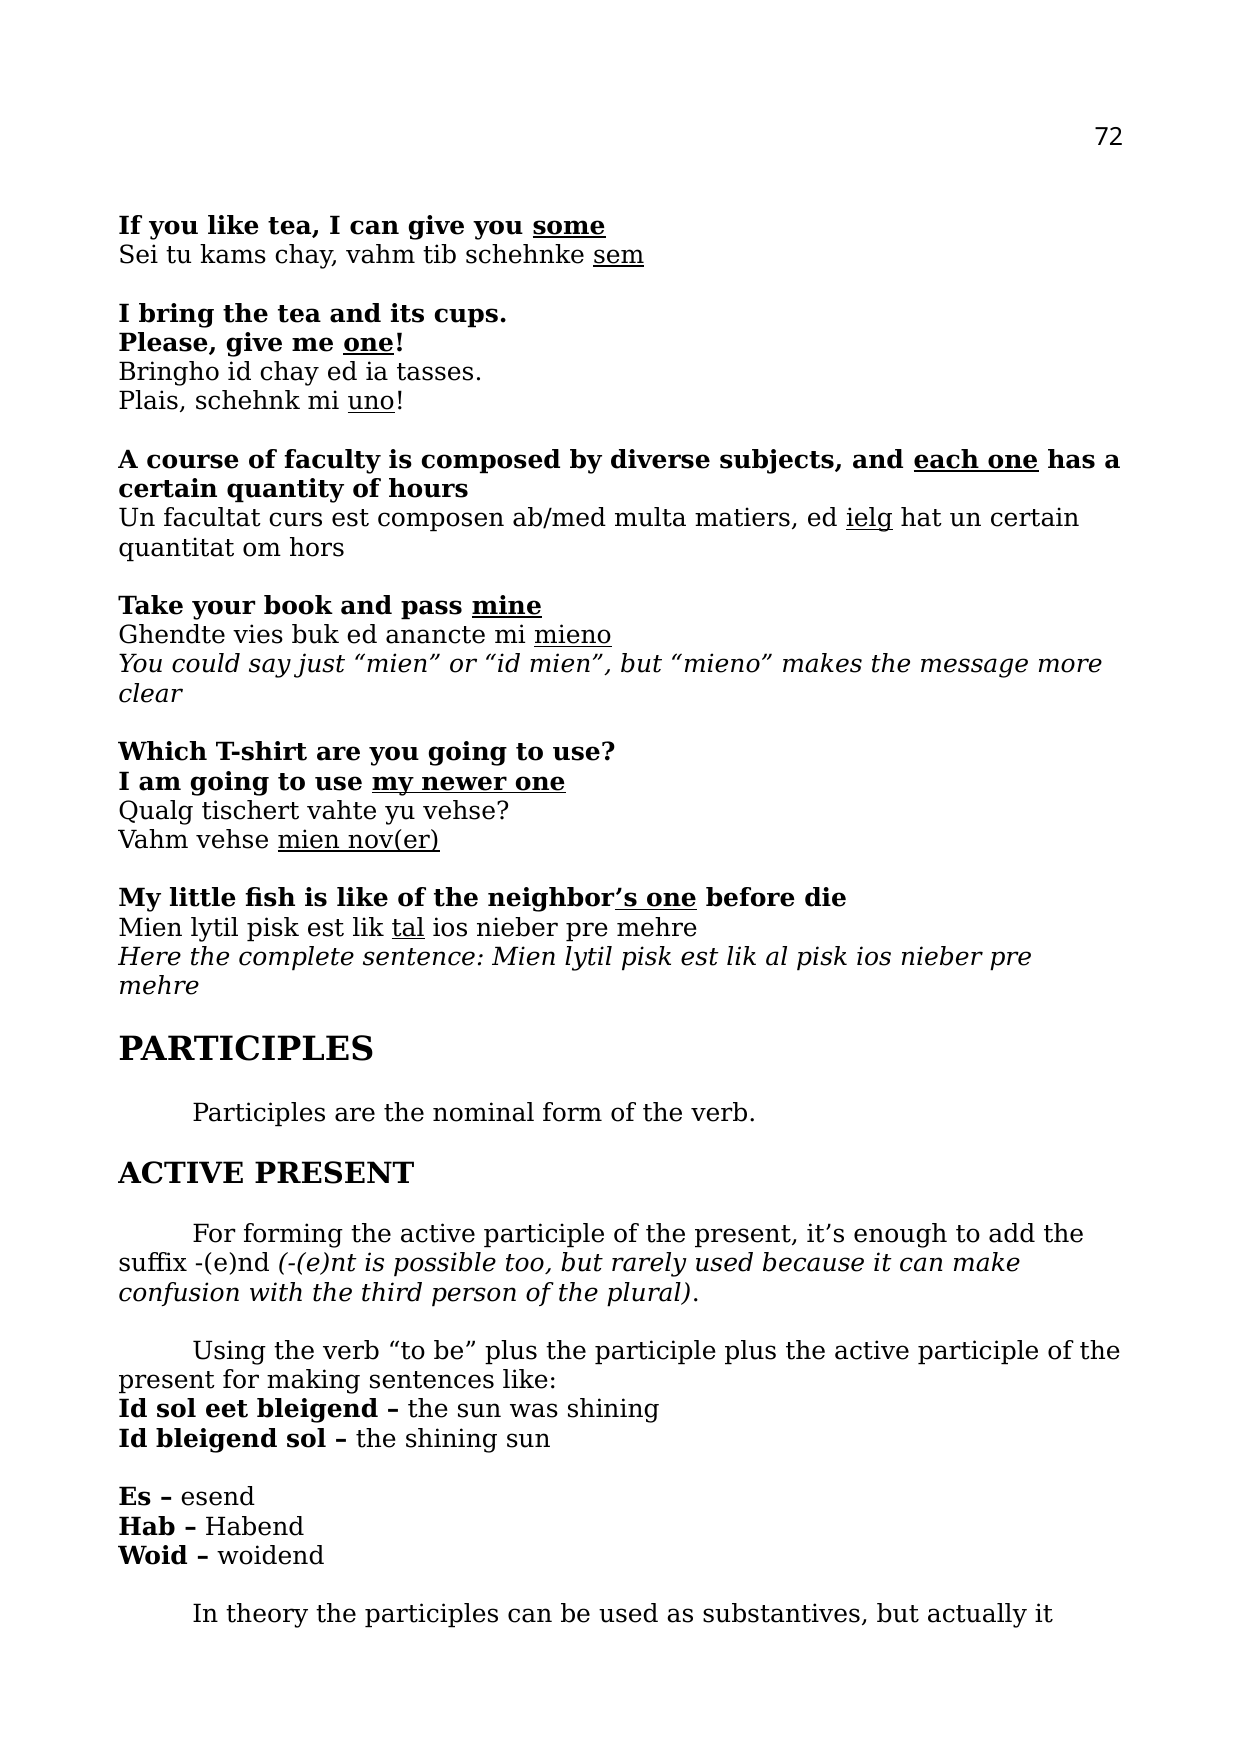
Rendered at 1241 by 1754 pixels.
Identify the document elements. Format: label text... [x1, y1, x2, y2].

text A course of faculty is composed by diverse subjects, and each one has a certain quantity of hours [118, 445, 1123, 503]
text You could say just “mien” or “id mien”, but “mieno” makes the message more clear [118, 649, 1123, 708]
text Bringho id chay ed ia tasses. [118, 357, 1123, 386]
text Participles are the nominal form of the verb. [118, 1098, 1123, 1127]
text My little fish is like of the neighbor’s one before die [118, 883, 1123, 913]
subtitle PARTICIPLES [118, 1029, 1123, 1068]
text Using the verb “to be” plus the participle plus the active participle of the present for making sentences like: [118, 1336, 1123, 1394]
text Take your book and pass mine [118, 591, 1123, 620]
text Vahm vehse mien nov(er) [118, 825, 1123, 854]
text Id bleigend sol – the shining sun [118, 1424, 1123, 1453]
subtitle ACTIVE PRESENT [118, 1156, 1123, 1190]
text If you like tea, I can give you some [118, 211, 1123, 240]
text Which T-shirt are you going to use? [118, 737, 1123, 766]
text Es – esend [118, 1482, 1123, 1512]
text I am going to use my newer one [118, 766, 1123, 796]
text Un facultat curs est composen ab/med multa matiers, ed ielg hat un certain quantitat om hors [118, 503, 1123, 562]
text I bring the tea and its cups. [118, 298, 1123, 328]
text Plais, schehnk mi uno! [118, 386, 1123, 416]
text Ghendte vies buk ed anancte mi mieno [118, 620, 1123, 649]
text Woid – woidend [118, 1541, 1123, 1571]
text Here the complete sentence: Mien lytil pisk est lik al pisk ios nieber pre mehre [118, 942, 1123, 1000]
text For forming the active participle of the present, it’s enough to add the suffix -(e)nd (-(e)nt is possible too, but rarely used because it can make confusion with the third person of the plural). [118, 1219, 1123, 1307]
text Qualg tischert vahte yu vehse? [118, 796, 1123, 825]
text Please, give me one! [118, 328, 1123, 357]
text In theory the participles can be used as substantives, but actually it [118, 1600, 1123, 1629]
text Id sol eet bleigend – the sun was shining [118, 1394, 1123, 1424]
text Mien lytil pisk est lik tal ios nieber pre mehre [118, 913, 1123, 942]
text Sei tu kams chay, vahm tib schehnke sem [118, 240, 1123, 269]
text Hab – Habend [118, 1512, 1123, 1541]
